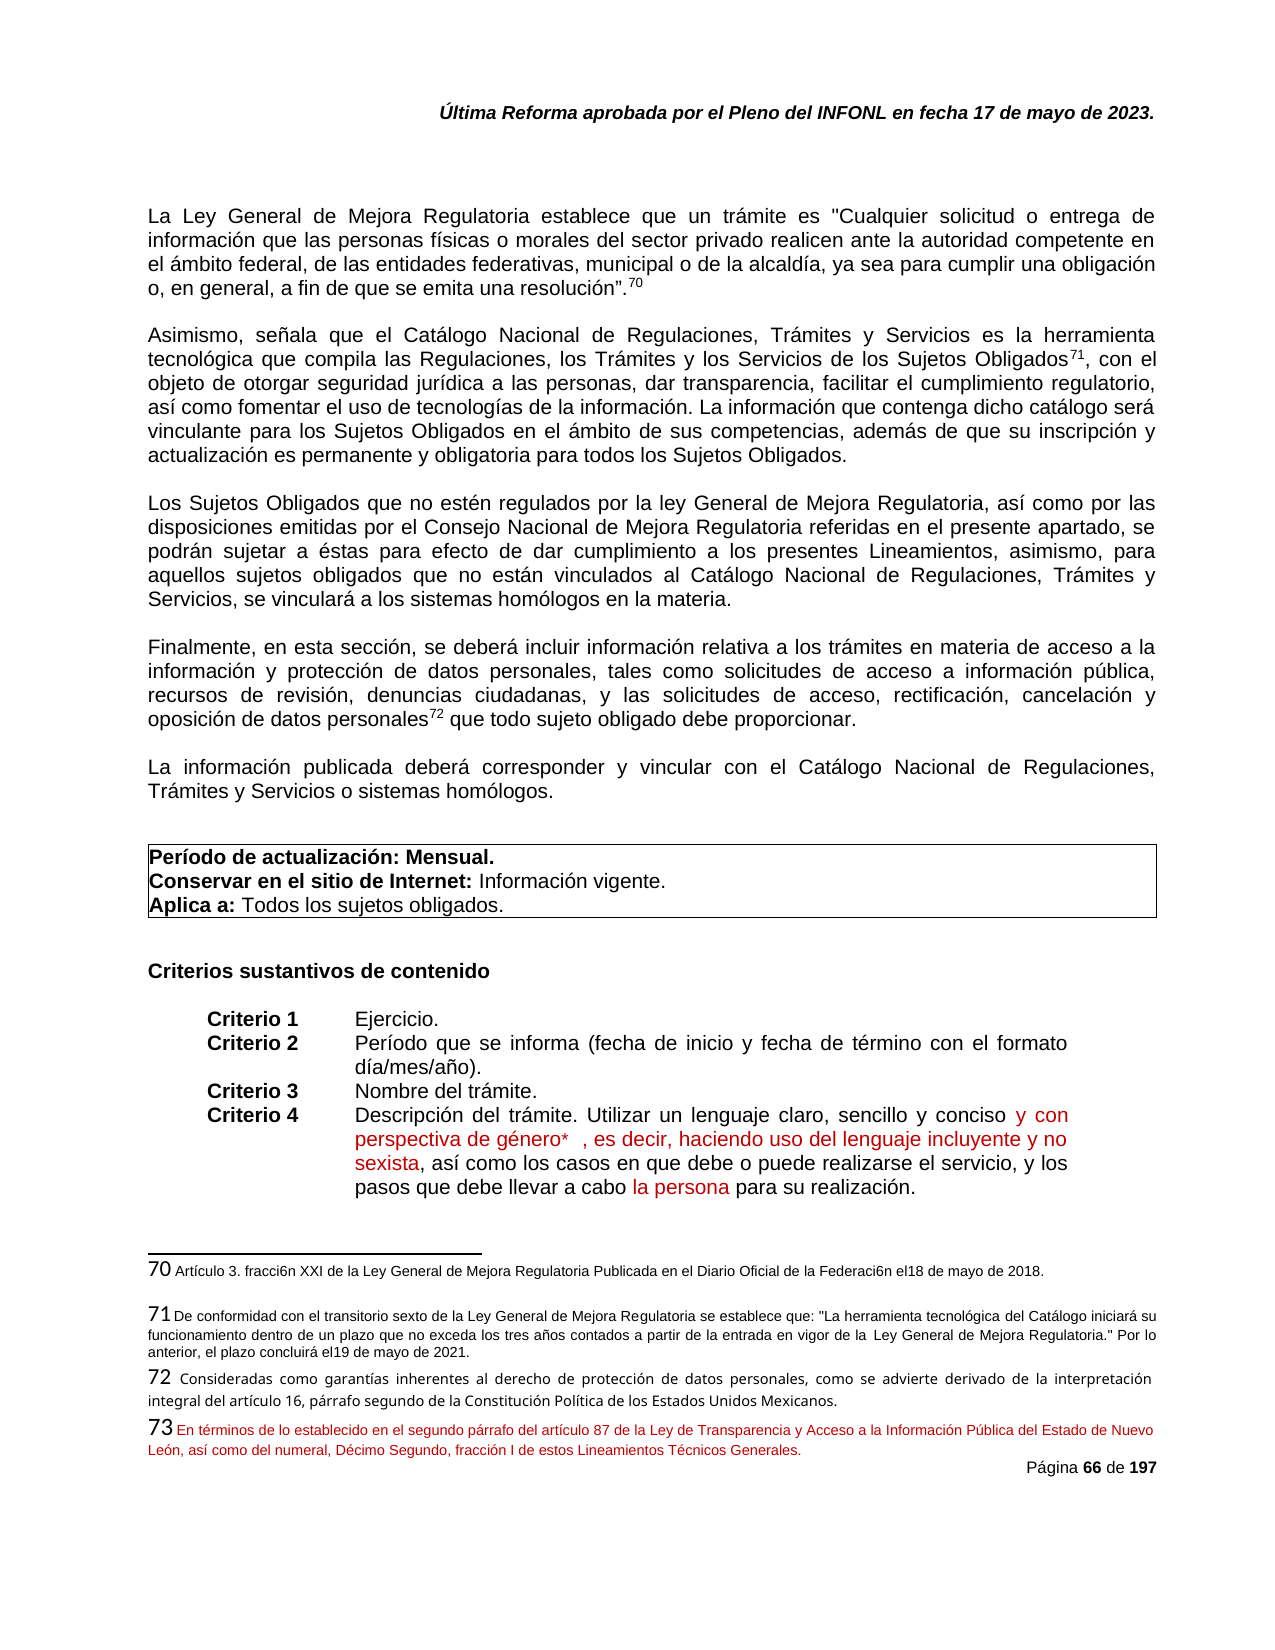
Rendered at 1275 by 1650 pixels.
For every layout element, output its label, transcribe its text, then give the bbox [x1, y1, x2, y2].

text Artículo 3. fracci6n XXI de la Ley General de Mejora Regulatoria Publicada en el Diario Oficial de la Federaci6n el18 de mayo de 2018. [148, 1254, 1157, 1282]
text Período de actualización: Mensual. [149, 845, 1156, 868]
text Asimismo, señala que el Catálogo Nacional de Regulaciones, Trámites y Servicios es la herramienta tecnológica que compila las Regulaciones, los Trámites y los Servicios de los Sujetos Obligados, con el objeto de otorgar seguridad jurídica a las personas, dar transparencia, facilitar el cumplimiento regulatorio, así como fomentar el uso de tecnologías de la información. La información que contenga dicho catálogo será vinculante para los Sujetos Obligados en el ámbito de sus competencias, además de que su inscripción y actualización es permanente y obligatoria para todos los Sujetos Obligados. [148, 323, 1157, 467]
text Criterio 4 Descripción del trámite. Utilizar un lenguaje claro, sencillo y conciso y con perspectiva de género*, es decir, haciendo uso del lenguaje incluyente y no sexista, así como los casos en que debe o puede realizarse el servicio, y los pasos que debe llevar a cabo la persona para su realización. [207, 1103, 1068, 1199]
text Conservar en el sitio de Internet: Información vigente. [149, 868, 1156, 892]
text Criterios sustantivos de contenido [148, 959, 1068, 983]
text De conformidad con el transitorio sexto de la Ley General de Mejora Regulatoria se establece que: "La herramienta tecnológica del Catálogo iniciará su funcionamiento dentro de un plazo que no exceda los tres años contados a partir de la entrada en vigor de la Ley General de Mejora Regulatoria." Por lo anterior, el plazo concluirá el19 de mayo de 2021. [148, 1299, 1157, 1360]
text La información publicada deberá corresponder y vincular con el Catálogo Nacional de Regulaciones, Trámites y Servicios o sistemas homólogos. [148, 754, 1157, 802]
text Criterio 2 Período que se informa (fecha de inicio y fecha de término con el formato día/mes/año). [207, 1031, 1068, 1079]
text Los Sujetos Obligados que no estén regulados por la ley General de Mejora Regulatoria, así como por las disposiciones emitidas por el Consejo Nacional de Mejora Regulatoria referidas en el presente apartado, se podrán sujetar a éstas para efecto de dar cumplimiento a los presentes Lineamientos, asimismo, para aquellos sujetos obligados que no están vinculados al Catálogo Nacional de Regulaciones, Trámites y Servicios, se vinculará a los sistemas homólogos en la materia. [148, 491, 1157, 611]
text Consideradas como garantías inherentes al derecho de protección de datos personales, como se advierte derivado de la interpretación integral del artículo 16, párrafo segundo de la Constitución Política de los Estados Unidos Mexicanos. [148, 1360, 1153, 1411]
text En términos de lo establecido en el segundo párrafo del artículo 87 de la Ley de Transparencia y Acceso a la Información Pública del Estado de Nuevo León, así como del numeral, Décimo Segundo, fracción I de estos Lineamientos Técnicos Generales. [148, 1411, 1157, 1458]
text La Ley General de Mejora Regulatoria establece que un trámite es "Cualquier solicitud o entrega de información que las personas físicas o morales del sector privado realicen ante la autoridad competente en el ámbito federal, de las entidades federativas, municipal o de la alcaldía, ya sea para cumplir una obligación o, en general, a fin de que se emita una resolución”. [148, 203, 1157, 299]
text Criterio 3 Nombre del trámite. [207, 1079, 1068, 1103]
text Criterio 1 Ejercicio. [207, 1007, 1068, 1031]
text Aplica a: Todos los sujetos obligados. [149, 892, 1156, 917]
text Finalmente, en esta sección, se deberá incluir información relativa a los trámites en materia de acceso a la información y protección de datos personales, tales como solicitudes de acceso a información pública, recursos de revisión, denuncias ciudadanas, y las solicitudes de acceso, rectificación, cancelación y oposición de datos personales que todo sujeto obligado debe proporcionar. [148, 635, 1157, 731]
